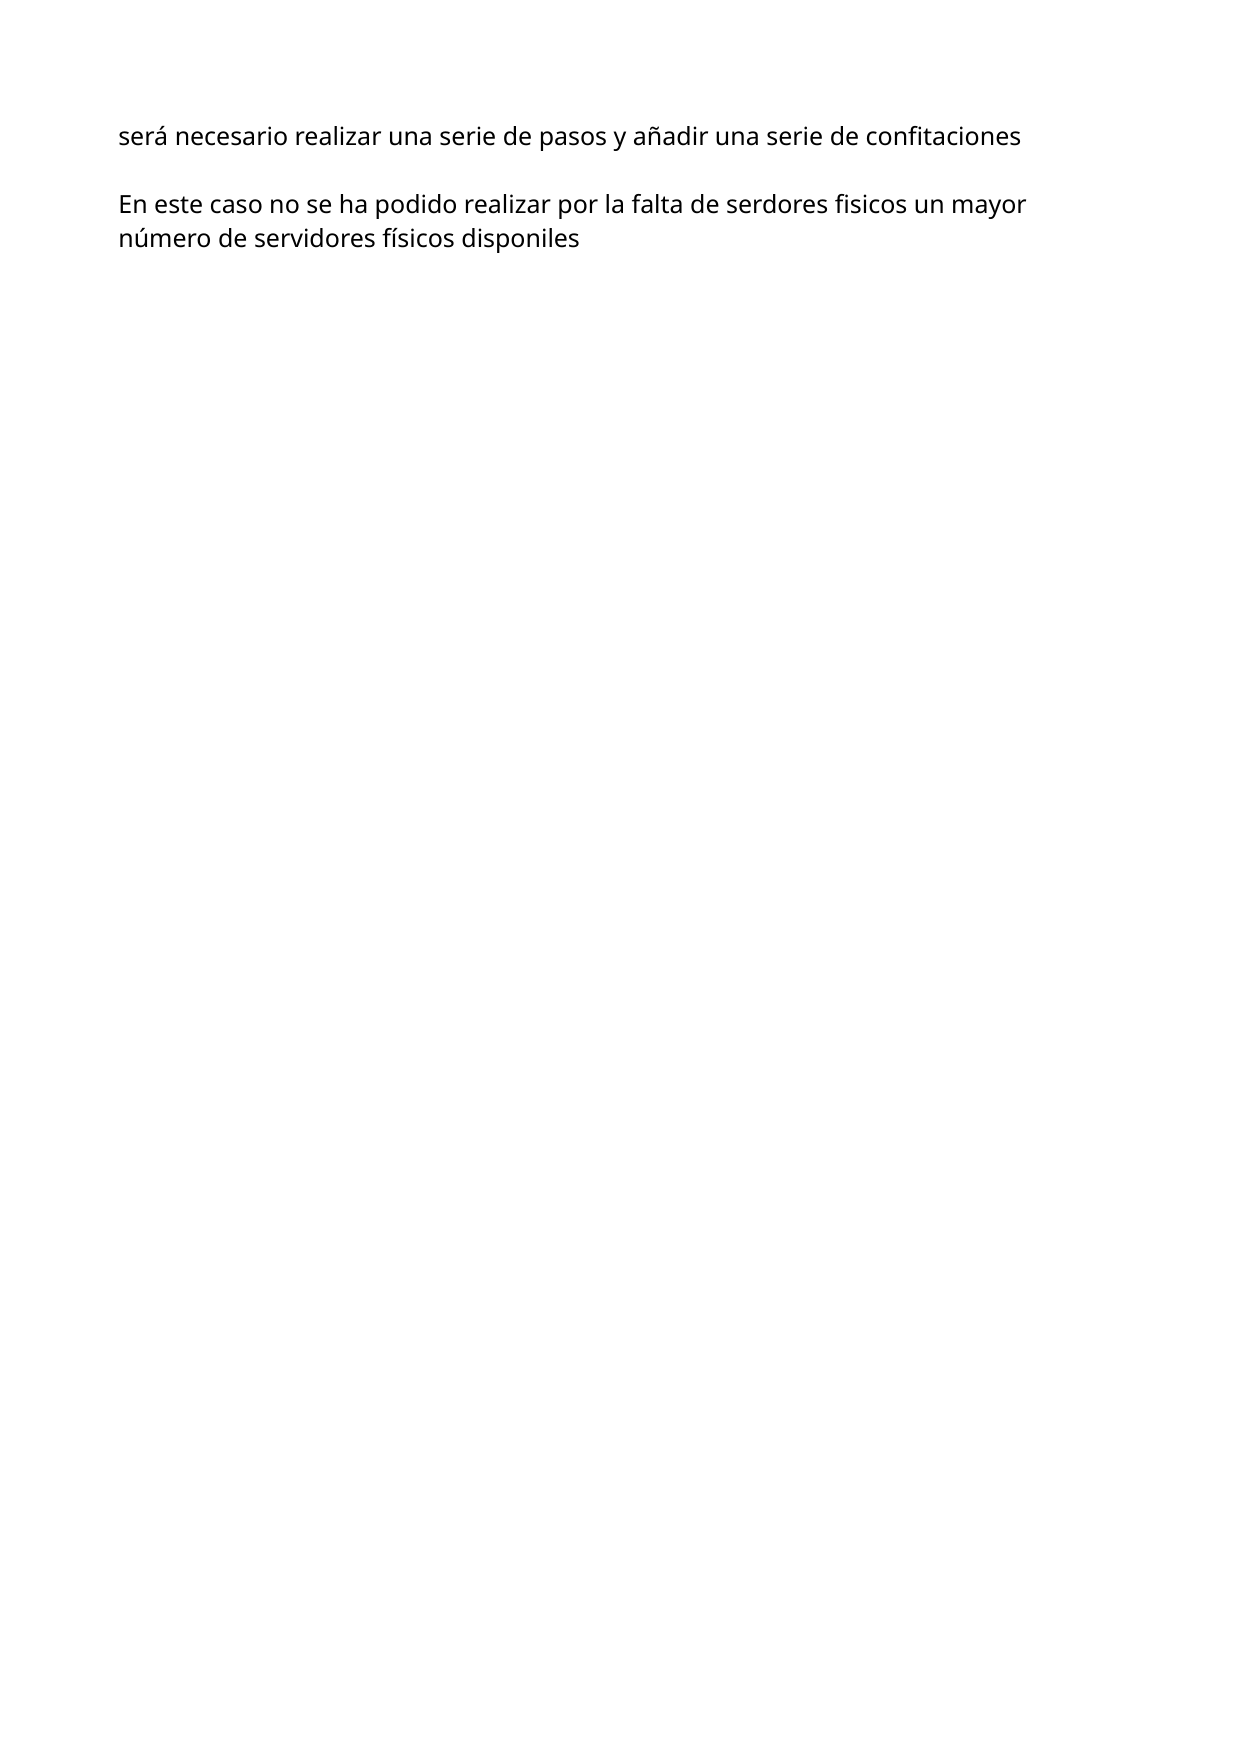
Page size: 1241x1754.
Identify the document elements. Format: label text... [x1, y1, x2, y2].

text será necesario realizar una serie de pasos y añadir una serie de confitaciones [118, 118, 1122, 152]
text En este caso no se ha podido realizar por la falta de serdores fisicos un mayor número de servidores físicos disponiles [118, 186, 1122, 254]
